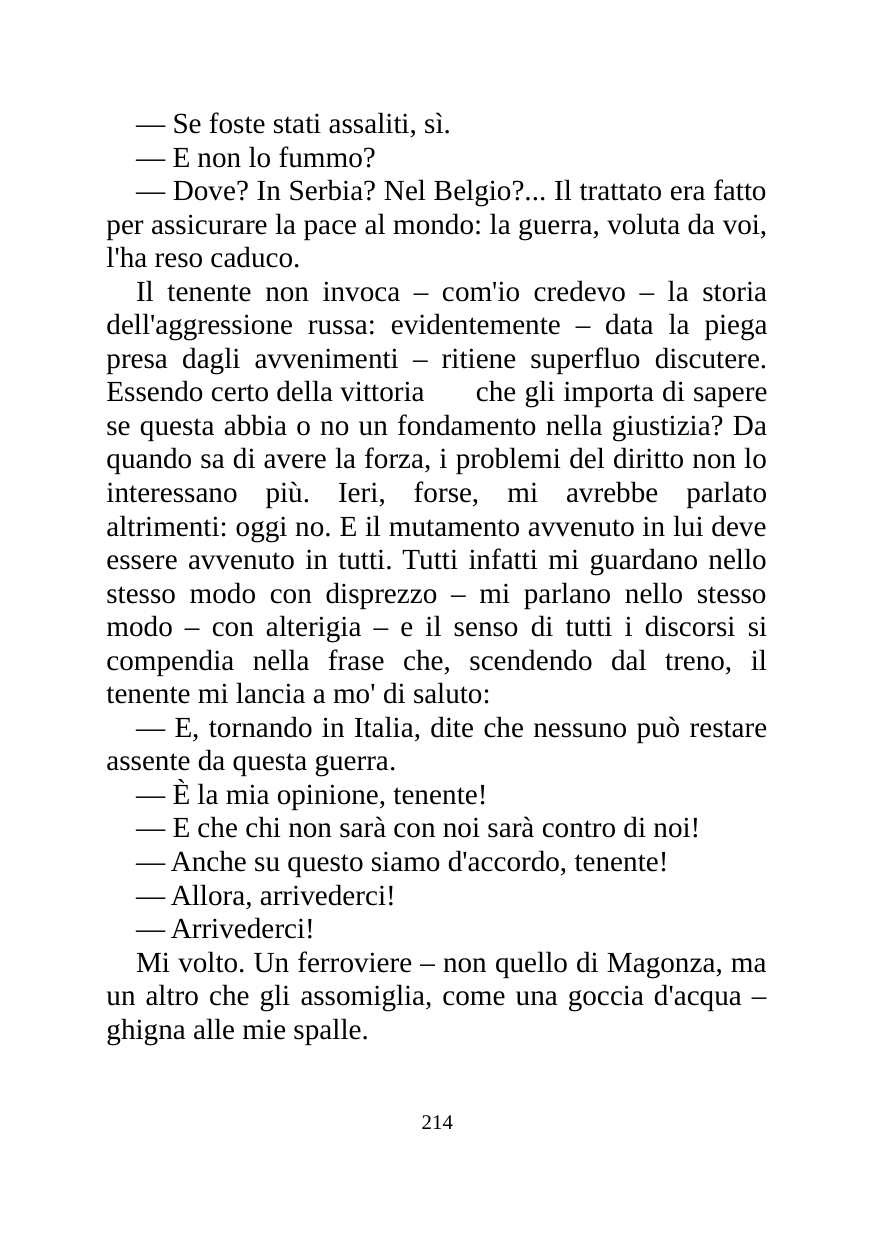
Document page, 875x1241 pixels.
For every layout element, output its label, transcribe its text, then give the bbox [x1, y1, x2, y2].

text — E non lo fummo? [106, 140, 768, 173]
text — Dove? In Serbia? Nel Belgio?... Il trattato era fatto per assicurare la pace al mondo: la guerra, voluta da voi, l'ha reso caduco. [106, 173, 768, 274]
text — E, tornando in Italia, dite che nessuno può restare assente da questa guerra. [106, 710, 768, 777]
text — È la mia opinione, tenente! [106, 777, 768, 811]
text — E che chi non sarà con noi sarà contro di noi! [106, 811, 768, 844]
text — Arrivederci! [106, 911, 768, 945]
text Il tenente non invoca – com'io credevo – la storia dell'aggressione russa: evidentemente – data la piega presa dagli avvenimenti – ritiene superfluo discutere. Essendo certo della vittoria che gli importa di sapere se questa abbia o no un fondamento nella giustizia? Da quando sa di avere la forza, i problemi del diritto non lo interessano più. Ieri, forse, mi avrebbe parlato altrimenti: oggi no. E il mutamento avvenuto in lui deve essere avvenuto in tutti. Tutti infatti mi guardano nello stesso modo con disprezzo – mi parlano nello stesso modo – con alterigia – e il senso di tutti i discorsi si compendia nella frase che, scendendo dal treno, il tenente mi lancia a mo' di saluto: [106, 274, 768, 710]
text — Anche su questo siamo d'accordo, tenente! [106, 844, 768, 878]
text — Se foste stati assaliti, sì. [106, 106, 768, 140]
text — Allora, arrivederci! [106, 878, 768, 911]
text Mi volto. Un ferroviere – non quello di Magonza, ma un altro che gli assomiglia, come una goccia d'acqua – ghigna alle mie spalle. [106, 945, 768, 1045]
